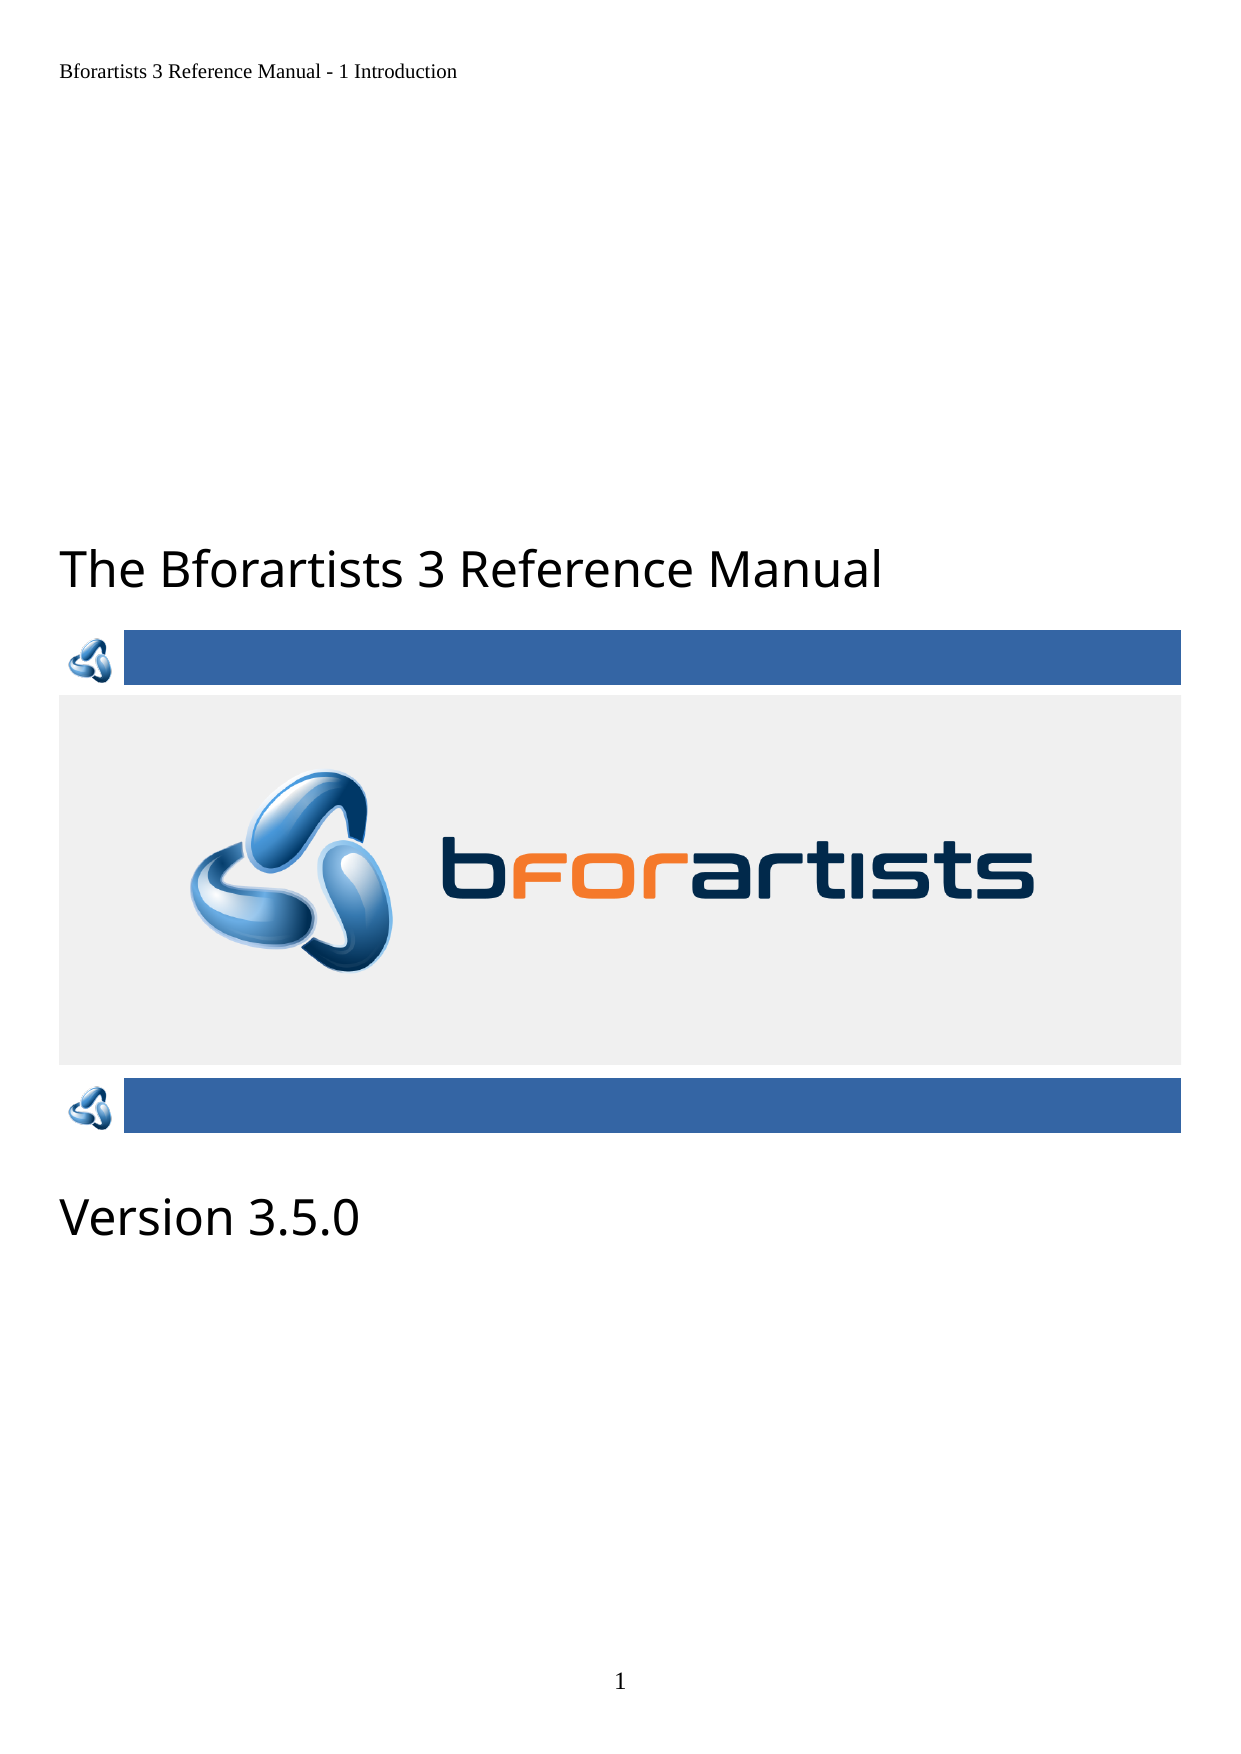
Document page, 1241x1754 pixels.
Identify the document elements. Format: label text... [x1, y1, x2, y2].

text The Bforartists 3 Reference Manual [59, 534, 1181, 602]
picture [65, 1083, 114, 1133]
table_header [59, 630, 124, 685]
picture [65, 636, 114, 686]
table_header [124, 1078, 1181, 1133]
text Version 3.5.0 [59, 1182, 1181, 1250]
table_header [59, 1078, 124, 1133]
picture [59, 695, 1182, 1065]
table_header [124, 630, 1181, 685]
